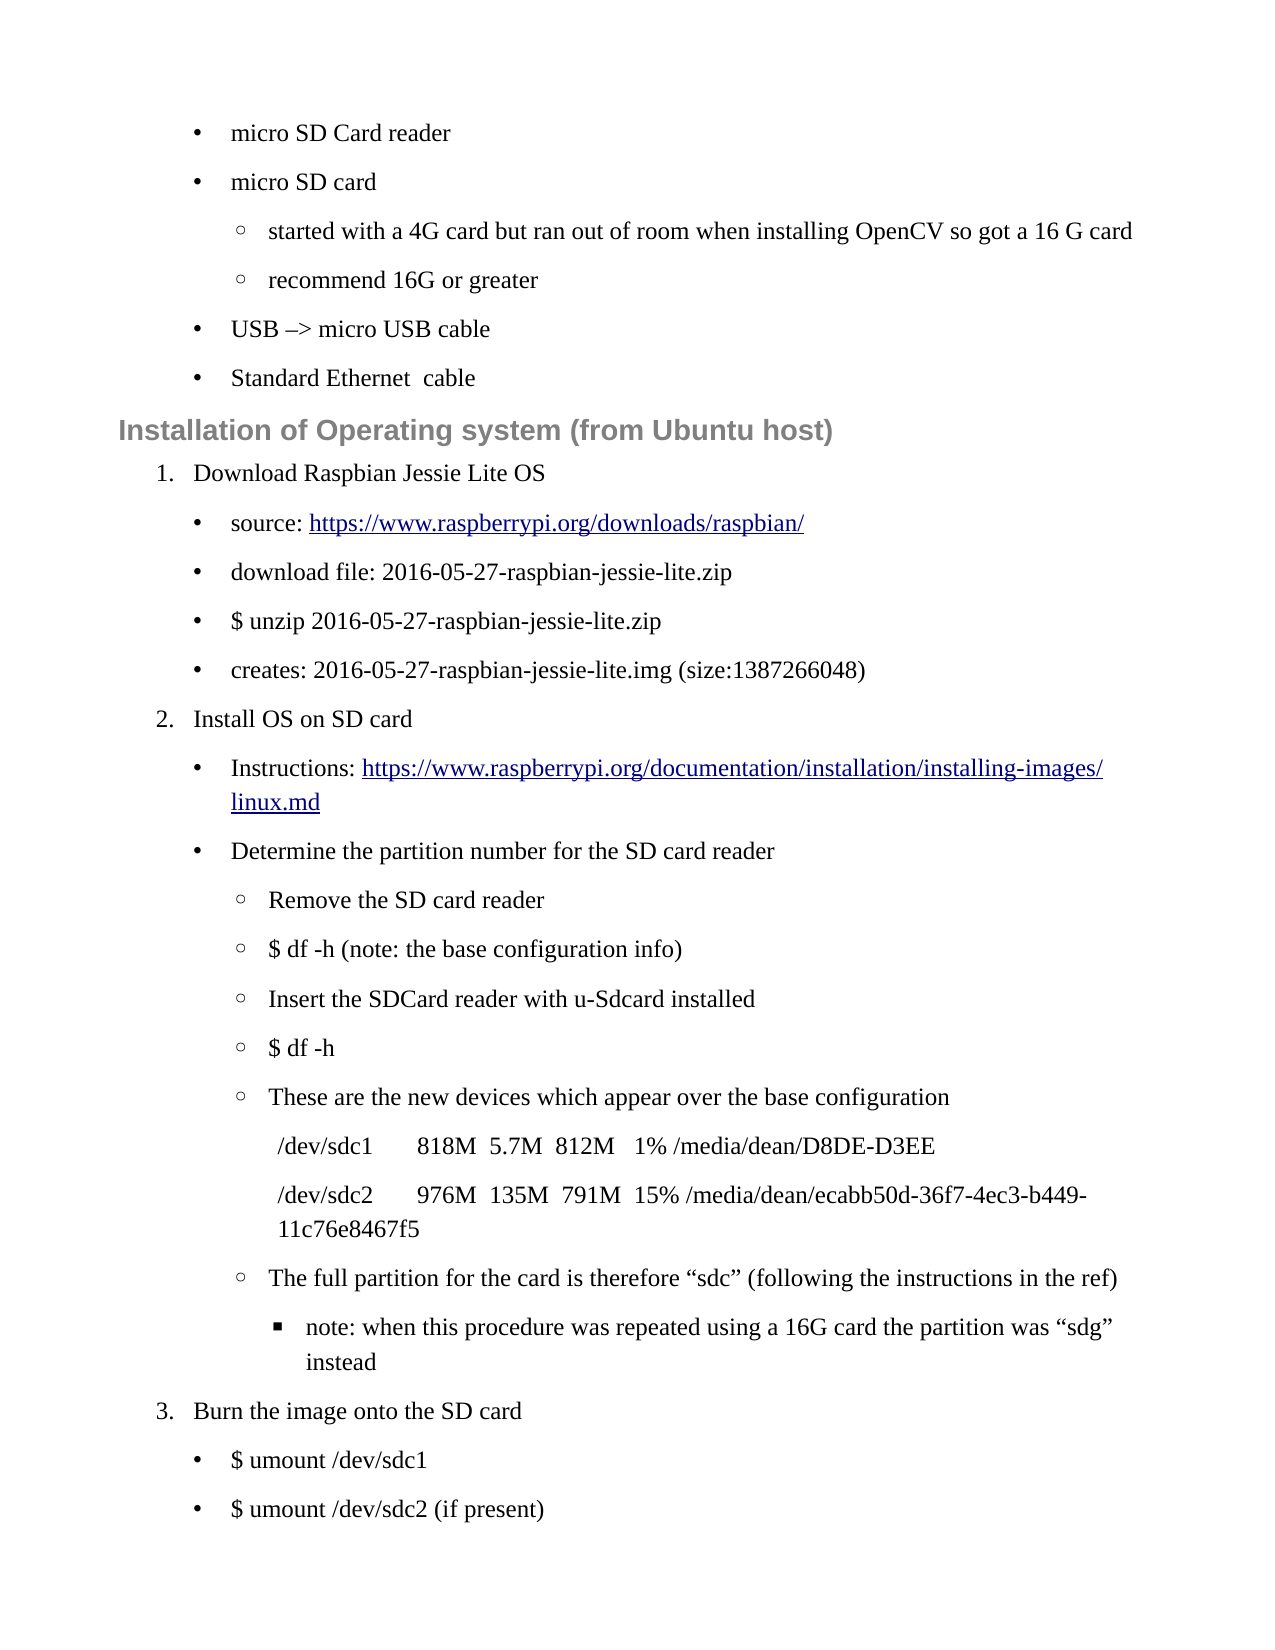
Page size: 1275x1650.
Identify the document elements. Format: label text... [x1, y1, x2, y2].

list These are the new devices which appear over the base configuration [231, 1082, 1157, 1111]
list Install OS on SD card [156, 704, 1157, 733]
text /dev/sdc2 976M 135M 791M 15% /media/dean/ecabb50d-36f7-4ec3-b449-11c76e8467f5 [277, 1180, 1157, 1243]
list download file: 2016-05-27-raspbian-jessie-lite.zip [193, 557, 1157, 585]
list Instructions: https://www.raspberrypi.org/documentation/installation/installing-images/linux.md [193, 753, 1157, 816]
list $ umount /dev/sdc2 (if present) [193, 1494, 1157, 1523]
list micro SD Card reader [193, 118, 1157, 147]
list Insert the SDCard reader with u-Sdcard installed [231, 984, 1157, 1012]
list Standard Ethernet cable [193, 363, 1157, 392]
list Burn the image onto the SD card [156, 1396, 1157, 1425]
list $ unzip 2016-05-27-raspbian-jessie-lite.zip [193, 606, 1157, 634]
list note: when this procedure was repeated using a 16G card the partition was “sdg” instead [268, 1312, 1157, 1376]
list $ df -h (note: the base configuration info) [231, 934, 1157, 963]
list micro SD card [193, 167, 1157, 196]
list started with a 4G card but ran out of room when installing OpenCV so got a 16 G card [231, 216, 1157, 245]
list USB –> micro USB cable [193, 314, 1157, 343]
list The full partition for the card is therefore “sdc” (following the instructions in the ref) [231, 1263, 1157, 1292]
list recommend 16G or greater [231, 265, 1157, 294]
list $ df -h [231, 1033, 1157, 1061]
list $ umount /dev/sdc1 [193, 1445, 1157, 1474]
list Remove the SD card reader [231, 886, 1157, 914]
list creates: 2016-05-27-raspbian-jessie-lite.img (size:1387266048) [193, 655, 1157, 683]
text /dev/sdc1 818M 5.7M 812M 1% /media/dean/D8DE-D3EE [277, 1131, 1157, 1159]
list source: https://www.raspberrypi.org/downloads/raspbian/ [193, 508, 1157, 536]
list Determine the partition number for the SD card reader [193, 836, 1157, 865]
subtitle Installation of Operating system (from Ubuntu host) [118, 412, 1157, 446]
list Download Raspbian Jessie Lite OS [156, 458, 1157, 487]
